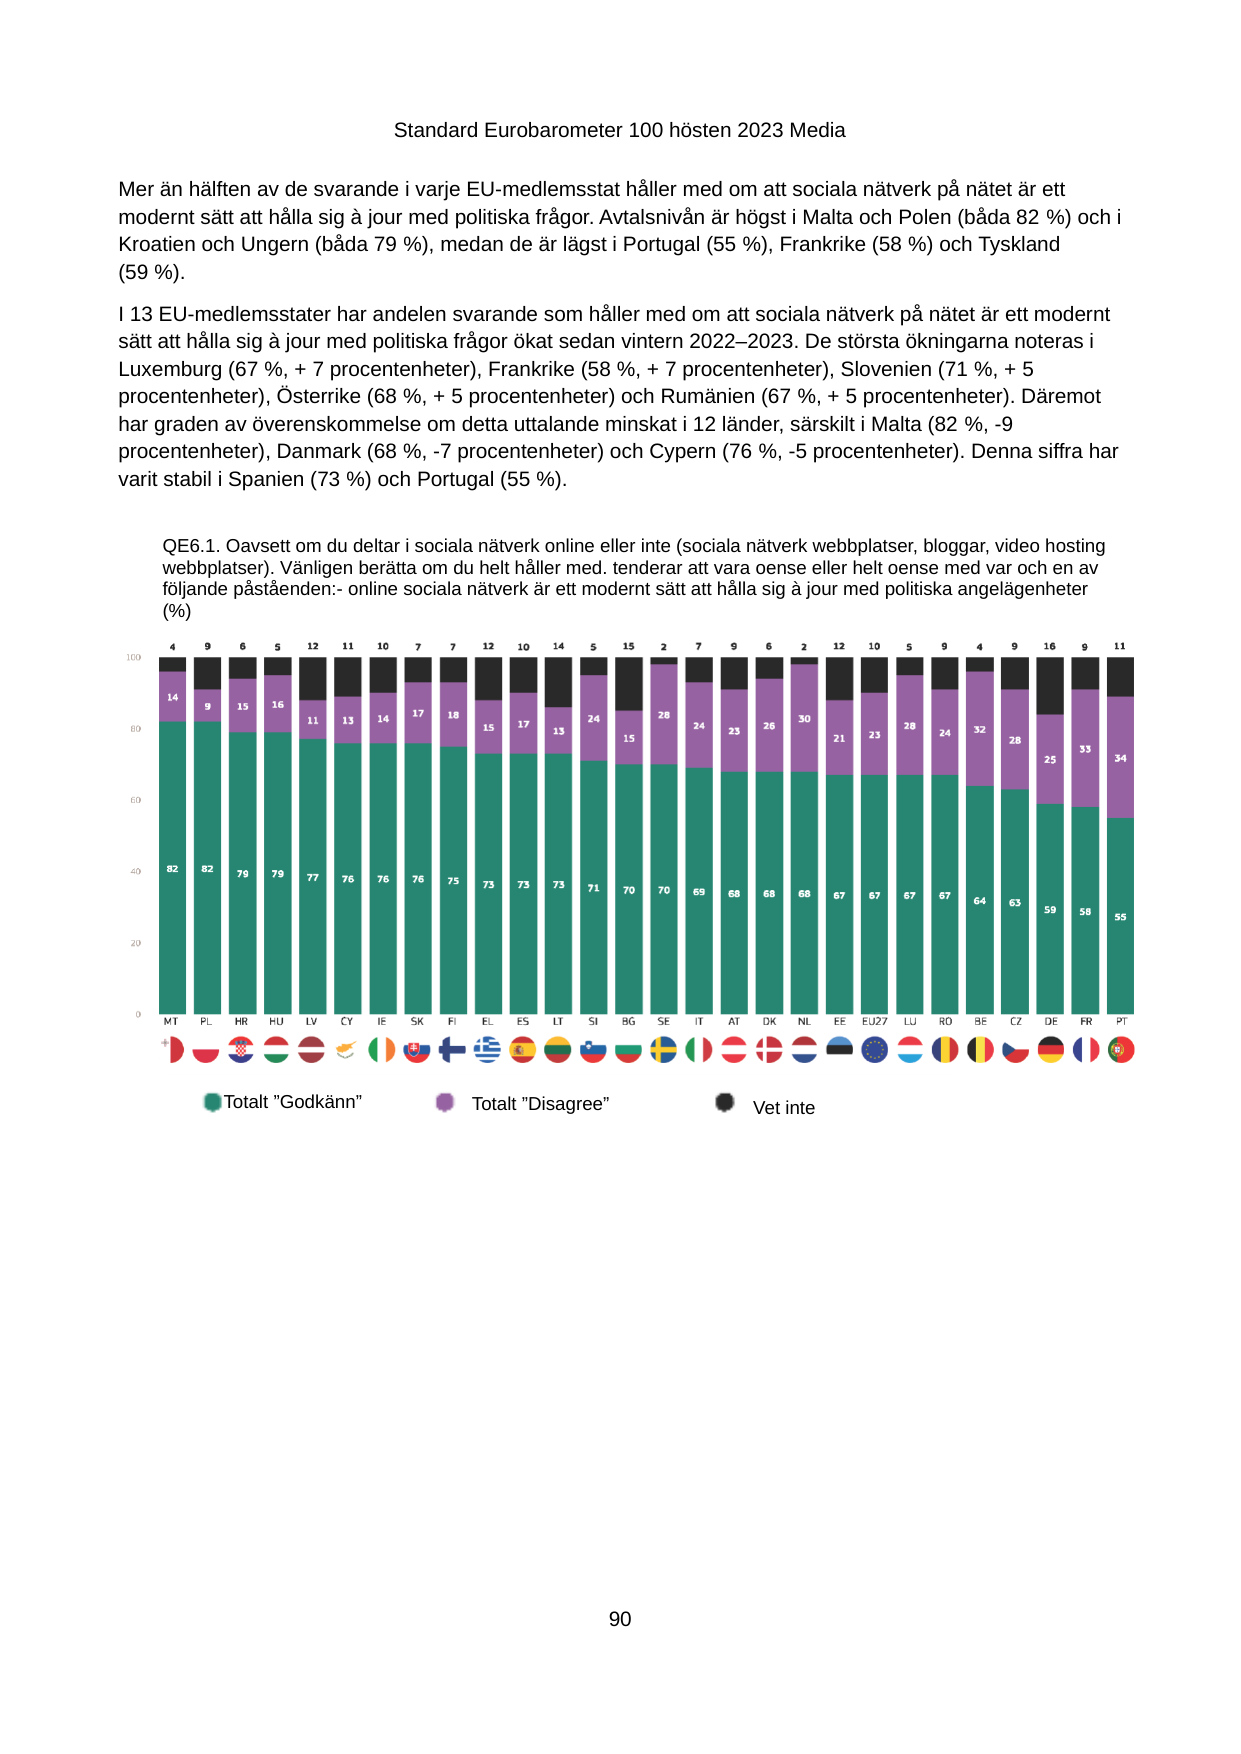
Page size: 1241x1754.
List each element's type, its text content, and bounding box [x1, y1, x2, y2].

picture [118, 636, 1141, 1071]
text I 13 EU-medlemsstater har andelen svarande som håller med om att sociala nätverk på nätet är ett modernt sätt att hålla sig à jour med politiska frågor ökat sedan vintern 2022–2023. De största ökningarna noteras i Luxemburg (67 %, + 7 procentenheter), Frankrike (58 %, + 7 procentenheter), Slovenien (71 %, + 5 procentenheter), Österrike (68 %, + 5 procentenheter) och Rumänien (67 %, + 5 procentenheter). Däremot har graden av överenskommelse om detta uttalande minskat i 12 länder, särskilt i Malta (82 %, -9 procentenheter), Danmark (68 %, -7 procentenheter) och Cypern (76 %, -5 procentenheter). Denna siffra har varit stabil i Spanien (73 %) och Portugal (55 %). [118, 302, 1122, 491]
picture [170, 1073, 954, 1144]
text Mer än hälften av de svarande i varje EU-medlemsstat håller med om att sociala nätverk på nätet är ett modernt sätt att hålla sig à jour med politiska frågor. Avtalsnivån är högst i Malta och Polen (båda 82 %) och i Kroatien och Ungern (båda 79 %), medan de är lägst i Portugal (55 %), Frankrike (58 %) och Tyskland (59 %). [118, 177, 1122, 283]
